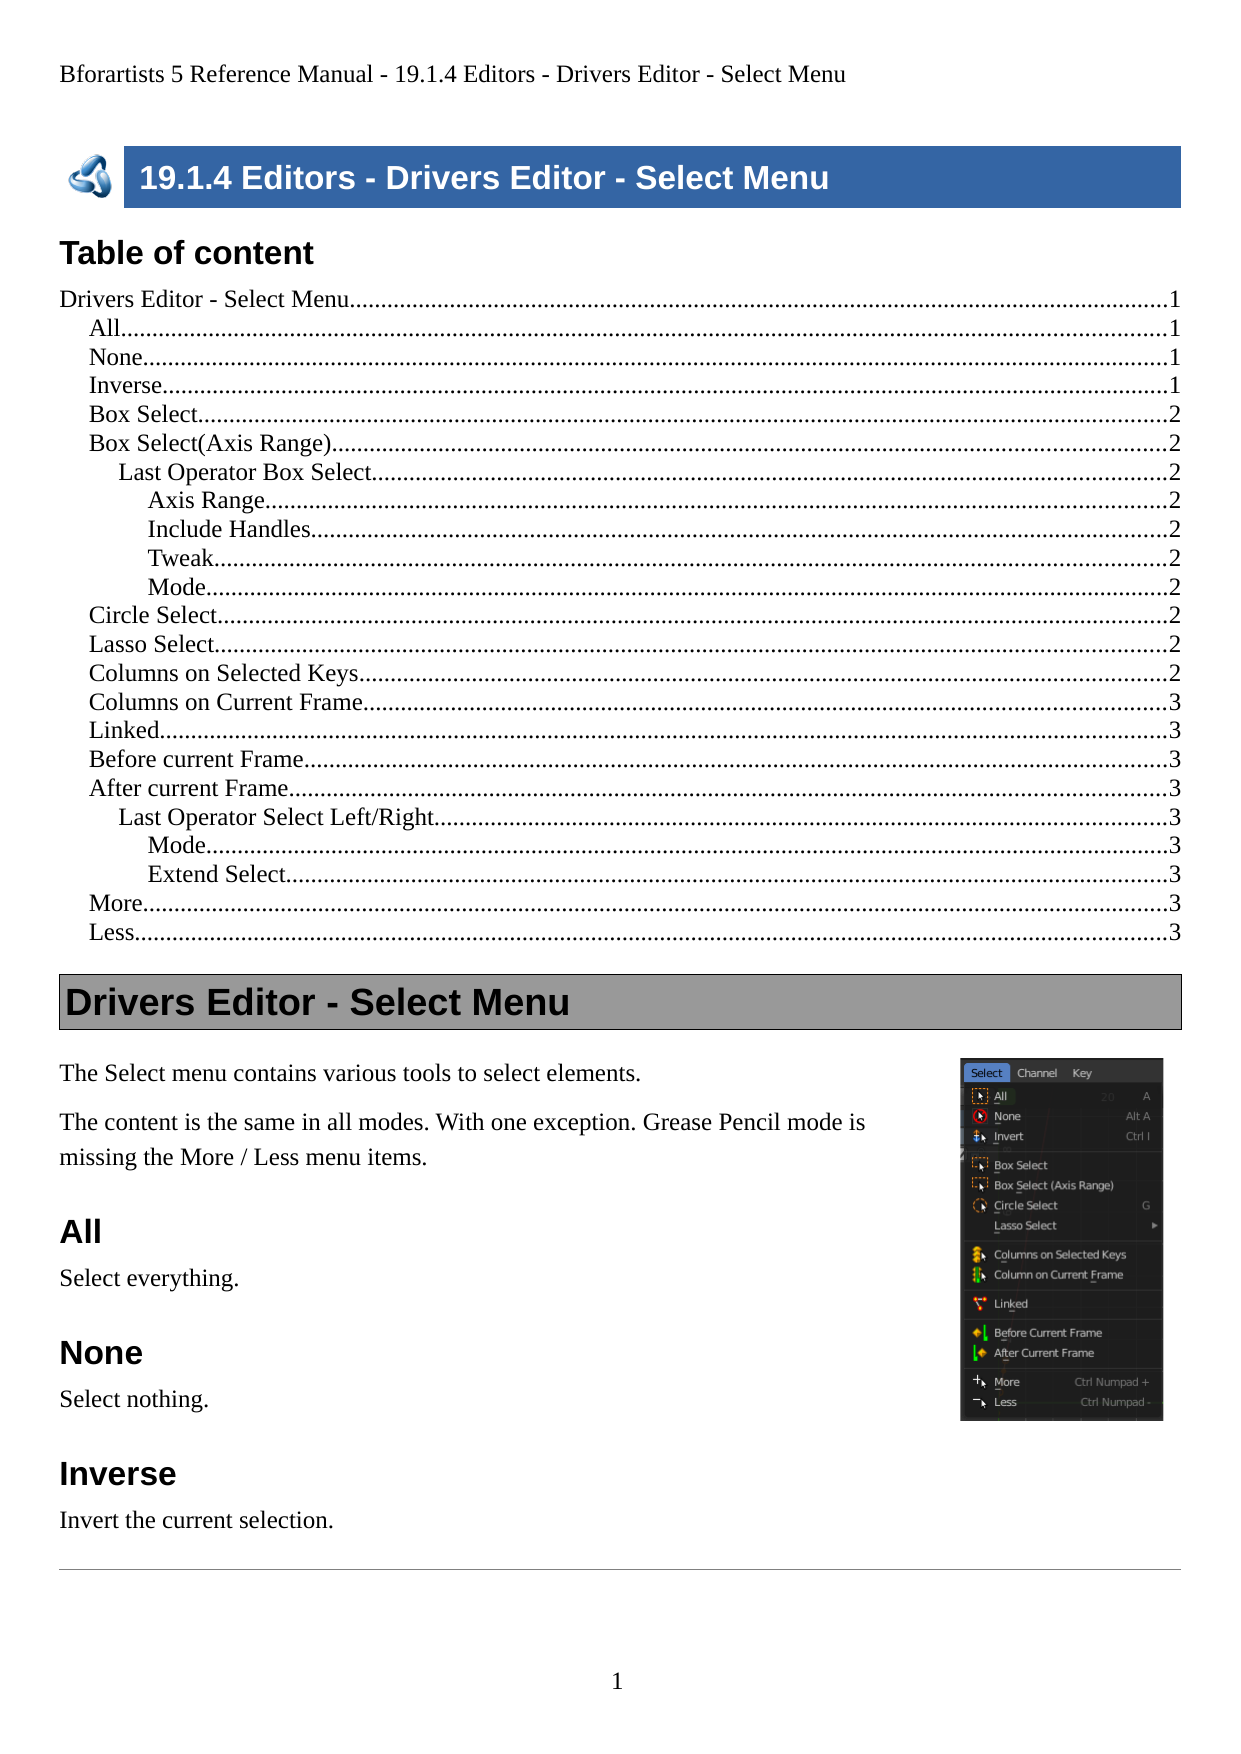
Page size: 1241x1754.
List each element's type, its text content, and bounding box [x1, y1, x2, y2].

text Box Select(Axis Range) 2 [88, 428, 1181, 457]
text All 1 [88, 313, 1181, 342]
text Mode 3 [147, 830, 1181, 859]
table_header [59, 146, 124, 208]
subtitle Inverse [59, 1454, 1181, 1492]
text Circle Select 2 [88, 600, 1181, 629]
text Columns on Selected Keys 2 [88, 658, 1181, 687]
text Less 3 [88, 917, 1181, 945]
subtitle Table of content [59, 233, 1181, 272]
table_header 19.1.4 Editors - Drivers Editor - Select Menu [124, 146, 1181, 208]
text Linked 3 [88, 715, 1181, 744]
text Before current Frame 3 [88, 744, 1181, 773]
text Last Operator Box Select 2 [118, 457, 1181, 485]
text More 3 [88, 888, 1181, 917]
text Select everything. [59, 1263, 960, 1292]
text Include Handles 2 [147, 514, 1181, 543]
text Tweak 2 [147, 543, 1181, 572]
text Columns on Current Frame 3 [88, 687, 1181, 715]
subtitle [1164, 1333, 1181, 1371]
text Extend Select 3 [147, 859, 1181, 888]
text Invert the current selection. [59, 1505, 1181, 1534]
text Inverse 1 [88, 370, 1181, 399]
text Drivers Editor - Select Menu 1 [59, 284, 1181, 313]
text The Select menu contains various tools to select elements. [59, 1058, 960, 1087]
picture [65, 152, 114, 201]
text Lasso Select 2 [88, 629, 1181, 658]
subtitle None [59, 1333, 960, 1371]
picture [960, 1058, 1164, 1421]
subtitle [1164, 1212, 1181, 1250]
subtitle All [59, 1212, 960, 1250]
text Mode 2 [147, 572, 1181, 600]
text [1164, 1263, 1181, 1292]
table_header Drivers Editor - Select Menu [60, 975, 1181, 1029]
text None 1 [88, 342, 1181, 370]
text Select nothing. [59, 1384, 960, 1413]
text Axis Range 2 [147, 485, 1181, 514]
text Last Operator Select Left/Right 3 [118, 802, 1181, 830]
text After current Frame 3 [88, 773, 1181, 802]
text Box Select 2 [88, 399, 1181, 428]
text The content is the same in all modes. With one exception. Grease Pencil mode is missing the More / Less menu items. [59, 1107, 960, 1171]
text [1164, 1384, 1181, 1413]
